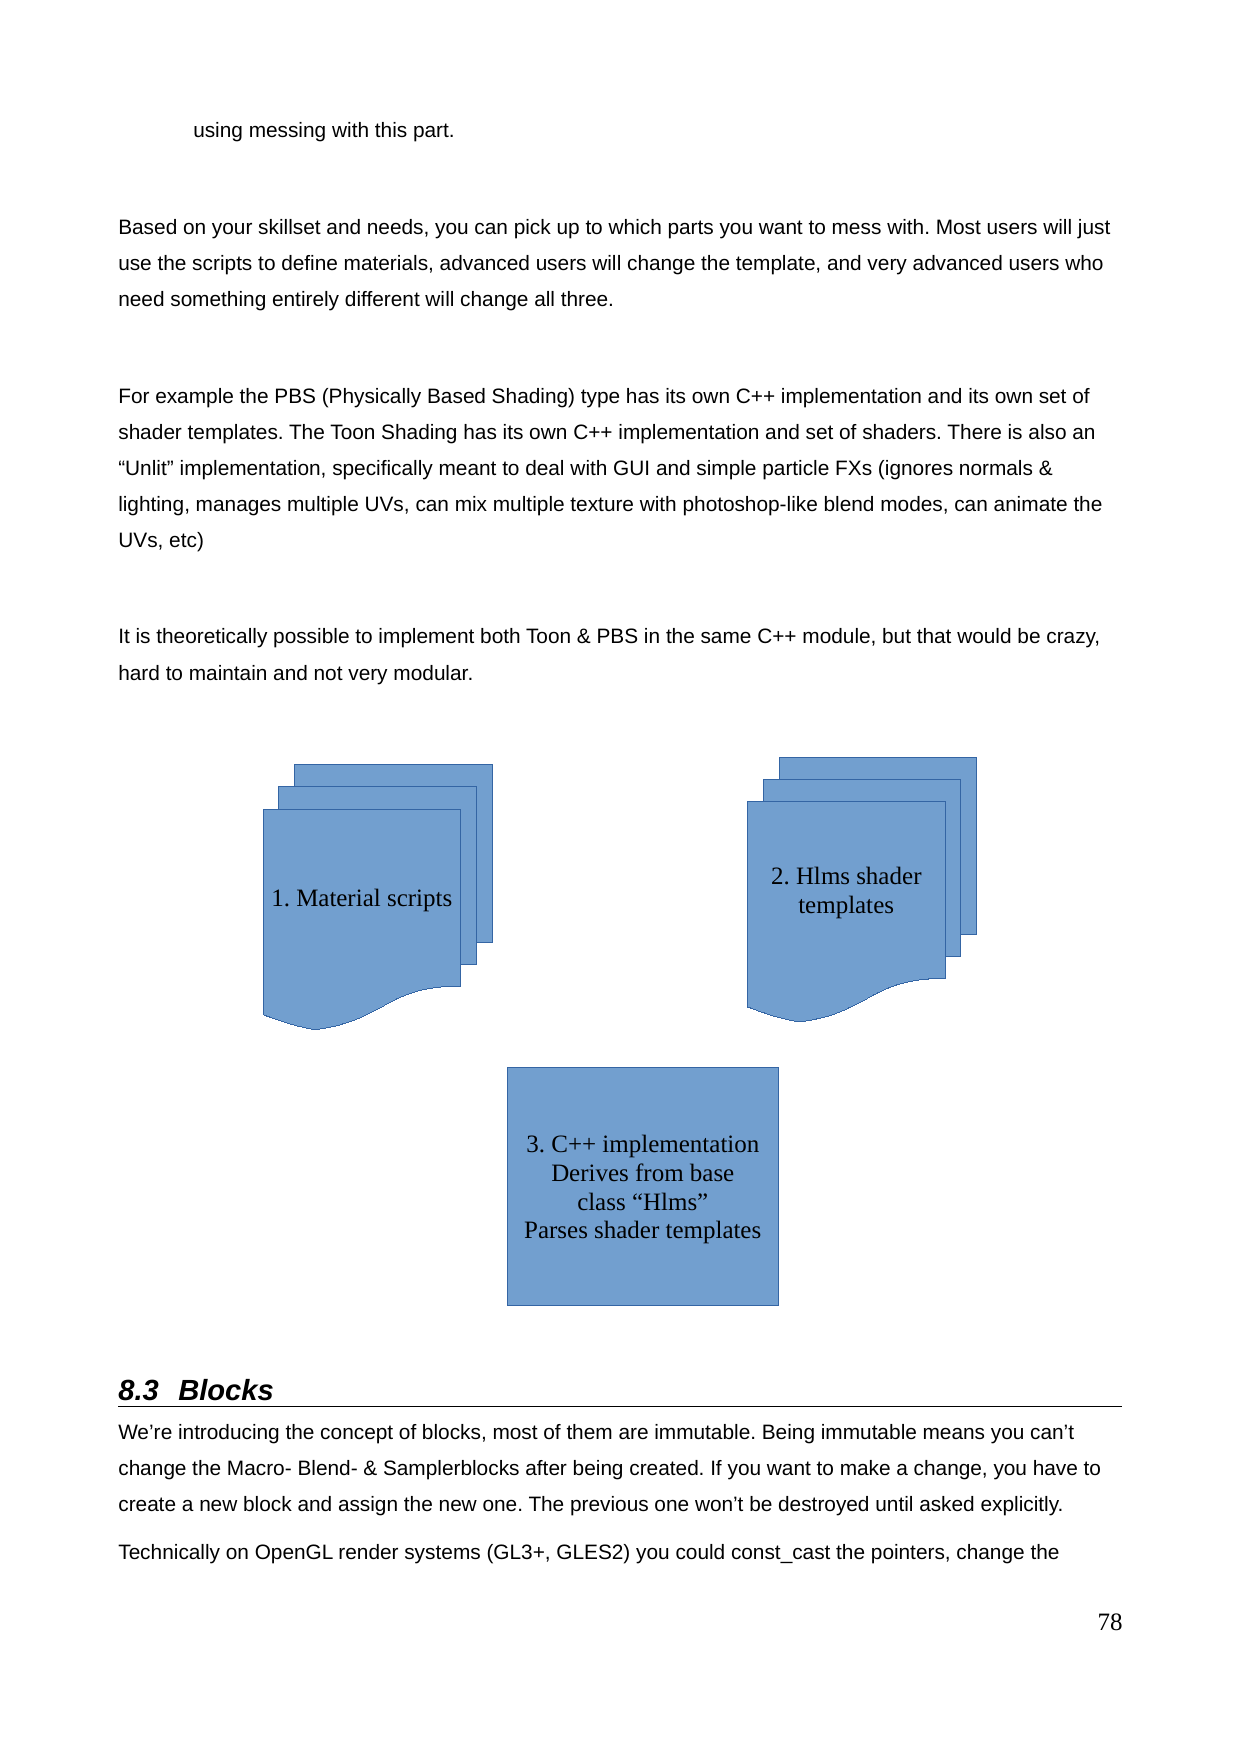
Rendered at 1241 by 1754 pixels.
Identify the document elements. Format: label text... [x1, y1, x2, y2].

subtitle Blocks [118, 1373, 1122, 1406]
text It is theoretically possible to implement both Toon & PBS in the same C++ module, but that would be crazy, hard to maintain and not very modular. [118, 624, 1122, 684]
text Technically on OpenGL render systems (GL3+, GLES2) you could const_cast the pointers, change the [118, 1540, 1122, 1564]
list using messing with this part. [156, 118, 1122, 142]
text For example the PBS (Physically Based Shading) type has its own C++ implementation and its own set of shader templates. The Toon Shading has its own C++ implementation and set of shaders. There is also an “Unlit” implementation, specifically meant to deal with GUI and simple particle FXs (ignores normals & lighting, manages multiple UVs, can mix multiple texture with photoshop-like blend modes, can animate the UVs, etc) [118, 384, 1122, 551]
text We’re introducing the concept of blocks, most of them are immutable. Being immutable means you can’t change the Macro- Blend- & Samplerblocks after being created. If you want to make a change, you have to create a new block and assign the new one. The previous one won’t be destroyed until asked explicitly. [118, 1420, 1122, 1516]
text Based on your skillset and needs, you can pick up to which parts you want to mess with. Most users will just use the scripts to define materials, advanced users will change the template, and very advanced users who need something entirely different will change all three. [118, 215, 1122, 311]
